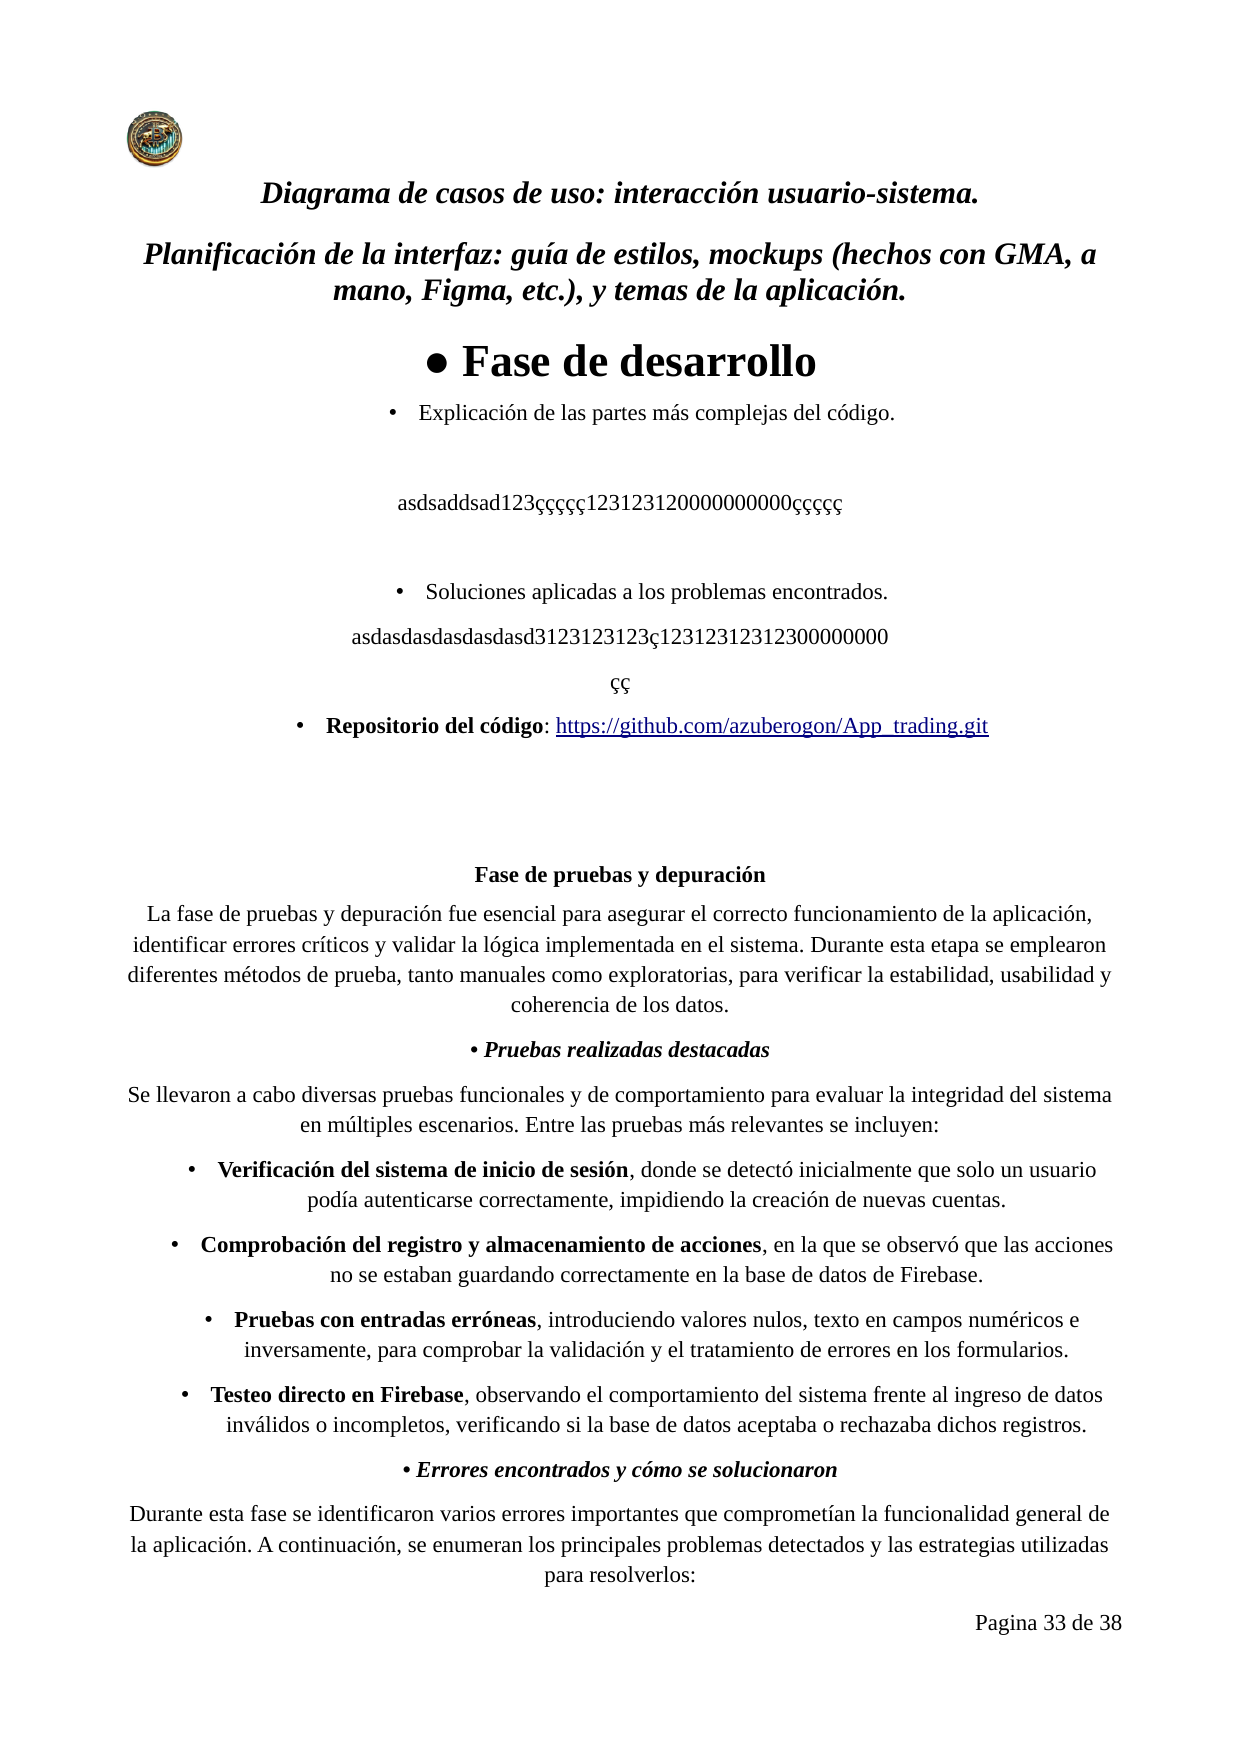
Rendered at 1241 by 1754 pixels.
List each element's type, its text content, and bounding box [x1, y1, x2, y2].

subtitle • Errores encontrados y cómo se solucionaron [118, 1456, 1122, 1482]
text çç [118, 668, 1122, 694]
list Pruebas con entradas erróneas, introduciendo valores nulos, texto en campos numéricos e inversamente, para comprobar la validación y el tratamiento de errores en los formularios. [162, 1306, 1122, 1362]
picture [124, 108, 184, 168]
text Durante esta fase se identificaron varios errores importantes que comprometían la funcionalidad general de la aplicación. A continuación, se enumeran los principales problemas detectados y las estrategias utilizadas para resolverlos: [118, 1500, 1122, 1587]
text La fase de pruebas y depuración fue esencial para asegurar el correcto funcionamiento de la aplicación, identificar errores críticos y validar la lógica implementada en el sistema. Durante esta etapa se emplearon diferentes métodos de prueba, tanto manuales como exploratorias, para verificar la estabilidad, usabilidad y coherencia de los datos. [118, 900, 1122, 1017]
list Soluciones aplicadas a los problemas encontrados. [162, 578, 1122, 604]
list Repositorio del código: https://github.com/azuberogon/App_trading.git [162, 713, 1122, 739]
text Se llevaron a cabo diversas pruebas funcionales y de comportamiento para evaluar la integridad del sistema en múltiples escenarios. Entre las pruebas más relevantes se incluyen: [118, 1081, 1122, 1137]
text asdsaddsad123ççççç123123120000000000ççççç [118, 489, 1122, 515]
list Comprobación del registro y almacenamiento de acciones, en la que se observó que las acciones no se estaban guardando correctamente en la base de datos de Firebase. [162, 1231, 1122, 1287]
subtitle • Pruebas realizadas destacadas [118, 1036, 1122, 1062]
subtitle Diagrama de casos de uso: interacción usuario-sistema. [118, 174, 1122, 210]
subtitle Planificación de la interfaz: guía de estilos, mockups (hechos con GMA, a mano, Figma, etc.), y temas de la aplicación. [118, 235, 1122, 307]
subtitle ● Fase de desarrollo [118, 334, 1122, 387]
text asdasdasdasdasdasd3123123123ç12312312312300000000 [118, 623, 1122, 649]
subtitle Fase de pruebas y depuración [118, 862, 1122, 888]
list Verificación del sistema de inicio de sesión, donde se detectó inicialmente que solo un usuario podía autenticarse correctamente, impidiendo la creación de nuevas cuentas. [162, 1156, 1122, 1212]
list Explicación de las partes más complejas del código. [162, 399, 1122, 425]
list Testeo directo en Firebase, observando el comportamiento del sistema frente al ingreso de datos inválidos o incompletos, verificando si la base de datos aceptaba o rechazaba dichos registros. [162, 1381, 1122, 1437]
